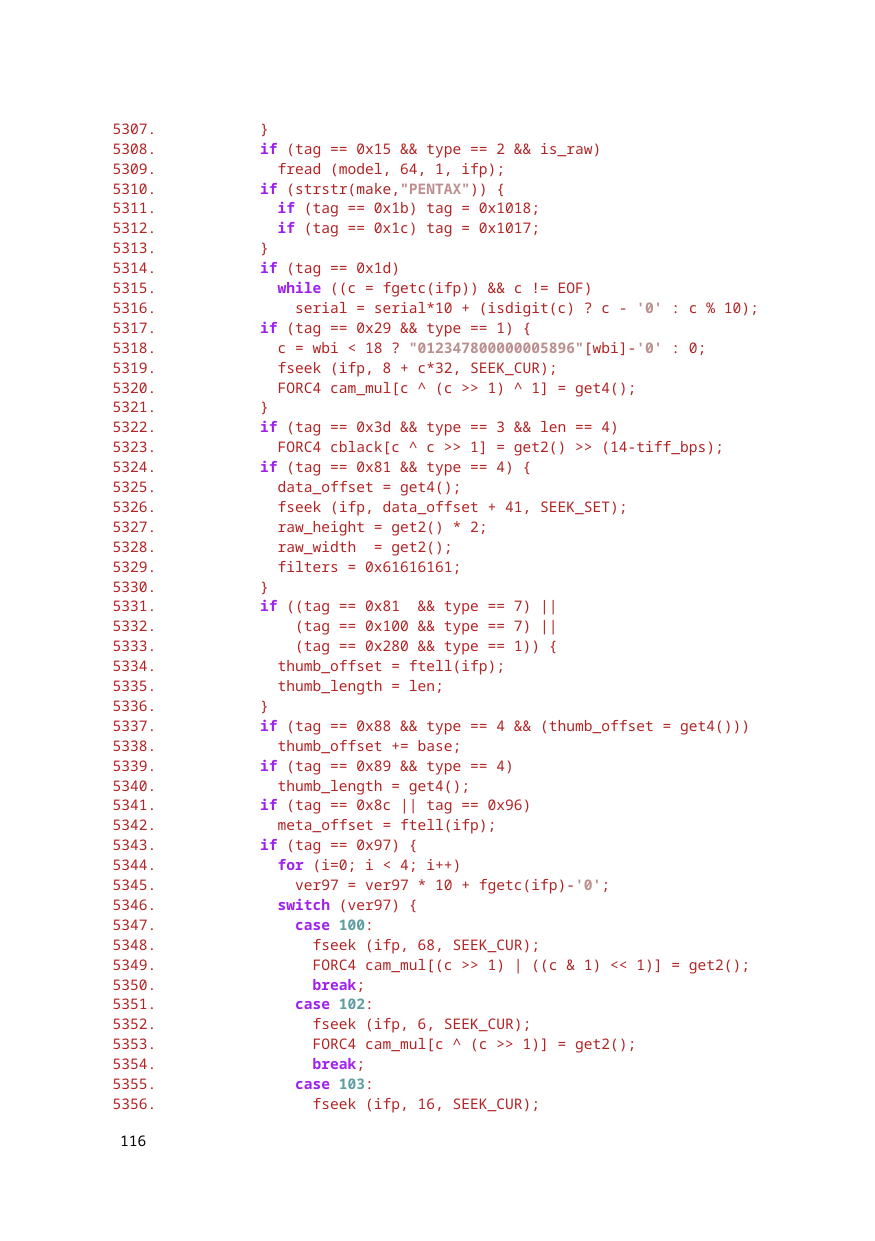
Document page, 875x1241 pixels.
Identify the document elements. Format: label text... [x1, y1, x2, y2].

list } [112, 238, 799, 258]
list case 102: [112, 994, 799, 1014]
list c = wbi < 18 ? "012347800000005896"[wbi]-'0' : 0; [112, 338, 799, 357]
list case 103: [112, 1074, 799, 1094]
list if (tag == 0x1d) [112, 258, 799, 278]
list (tag == 0x280 && type == 1)) { [112, 636, 799, 656]
list } [112, 576, 799, 596]
list fseek (ifp, 8 + c*32, SEEK_CUR); [112, 357, 799, 377]
list fread (model, 64, 1, ifp); [112, 158, 799, 178]
list FORC4 cam_mul[c ^ (c >> 1) ^ 1] = get4(); [112, 377, 799, 397]
list filters = 0x61616161; [112, 556, 799, 576]
list break; [112, 1054, 799, 1074]
list FORC4 cam_mul[c ^ (c >> 1)] = get2(); [112, 1034, 799, 1054]
list } [112, 397, 799, 417]
list if (tag == 0x97) { [112, 835, 799, 855]
list } [112, 696, 799, 716]
list fseek (ifp, 16, SEEK_CUR); [112, 1094, 799, 1113]
list thumb_length = get4(); [112, 775, 799, 795]
list fseek (ifp, data_offset + 41, SEEK_SET); [112, 497, 799, 517]
list switch (ver97) { [112, 895, 799, 914]
list raw_height = get2() * 2; [112, 517, 799, 537]
list if (tag == 0x1c) tag = 0x1017; [112, 218, 799, 238]
list if (tag == 0x8c || tag == 0x96) [112, 795, 799, 815]
list thumb_offset = ftell(ifp); [112, 656, 799, 676]
list ver97 = ver97 * 10 + fgetc(ifp)-'0'; [112, 875, 799, 895]
list if (tag == 0x29 && type == 1) { [112, 318, 799, 338]
list if (strstr(make,"PENTAX")) { [112, 178, 799, 198]
list if (tag == 0x88 && type == 4 && (thumb_offset = get4())) [112, 716, 799, 736]
list while ((c = fgetc(ifp)) && c != EOF) [112, 278, 799, 298]
list break; [112, 974, 799, 994]
list thumb_length = len; [112, 676, 799, 696]
list for (i=0; i < 4; i++) [112, 855, 799, 875]
list FORC4 cam_mul[(c >> 1) | ((c & 1) << 1)] = get2(); [112, 954, 799, 974]
list } [112, 119, 799, 139]
list raw_width = get2(); [112, 537, 799, 556]
list serial = serial*10 + (isdigit(c) ? c - '0' : c % 10); [112, 298, 799, 318]
list if (tag == 0x81 && type == 4) { [112, 457, 799, 477]
list FORC4 cblack[c ^ c >> 1] = get2() >> (14-tiff_bps); [112, 437, 799, 457]
list if (tag == 0x1b) tag = 0x1018; [112, 198, 799, 218]
list meta_offset = ftell(ifp); [112, 815, 799, 835]
list fseek (ifp, 68, SEEK_CUR); [112, 934, 799, 954]
list thumb_offset += base; [112, 736, 799, 755]
list if (tag == 0x15 && type == 2 && is_raw) [112, 139, 799, 158]
list if (tag == 0x3d && type == 3 && len == 4) [112, 417, 799, 437]
list data_offset = get4(); [112, 477, 799, 497]
list case 100: [112, 914, 799, 934]
list fseek (ifp, 6, SEEK_CUR); [112, 1014, 799, 1034]
list (tag == 0x100 && type == 7) || [112, 616, 799, 636]
list if (tag == 0x89 && type == 4) [112, 755, 799, 775]
list if ((tag == 0x81 && type == 7) || [112, 596, 799, 616]
